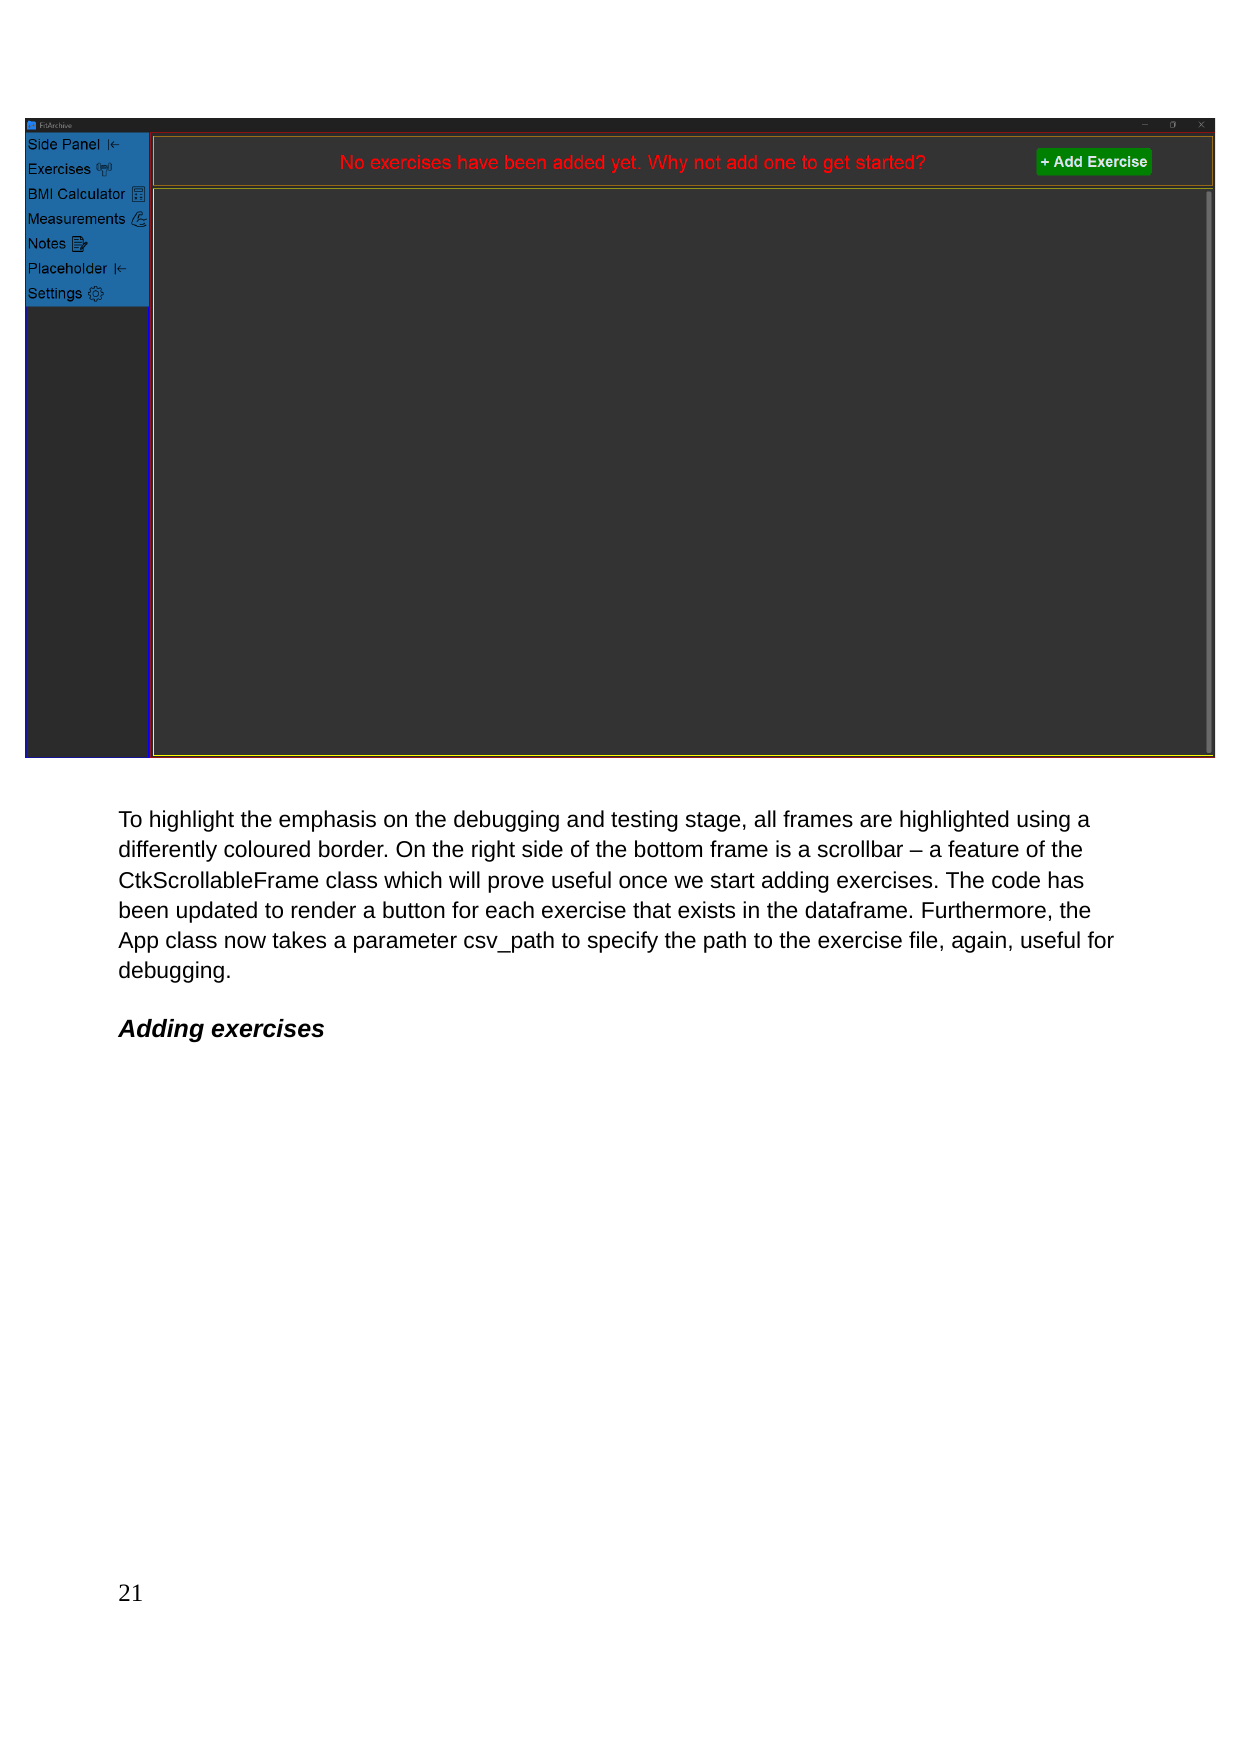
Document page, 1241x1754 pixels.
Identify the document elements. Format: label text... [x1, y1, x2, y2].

picture [25, 118, 1216, 758]
text To highlight the emphasis on the debugging and testing stage, all frames are highlighted using a differently coloured border. On the right side of the bottom frame is a scrollbar – a feature of the CtkScrollableFrame class which will prove useful once we start adding exercises. The code has been updated to render a button for each exercise that exists in the dataframe. Furthermore, the App class now takes a parameter csv_path to specify the path to the exercise file, again, useful for debugging. [118, 806, 1122, 983]
subtitle Adding exercises [118, 1014, 1122, 1043]
